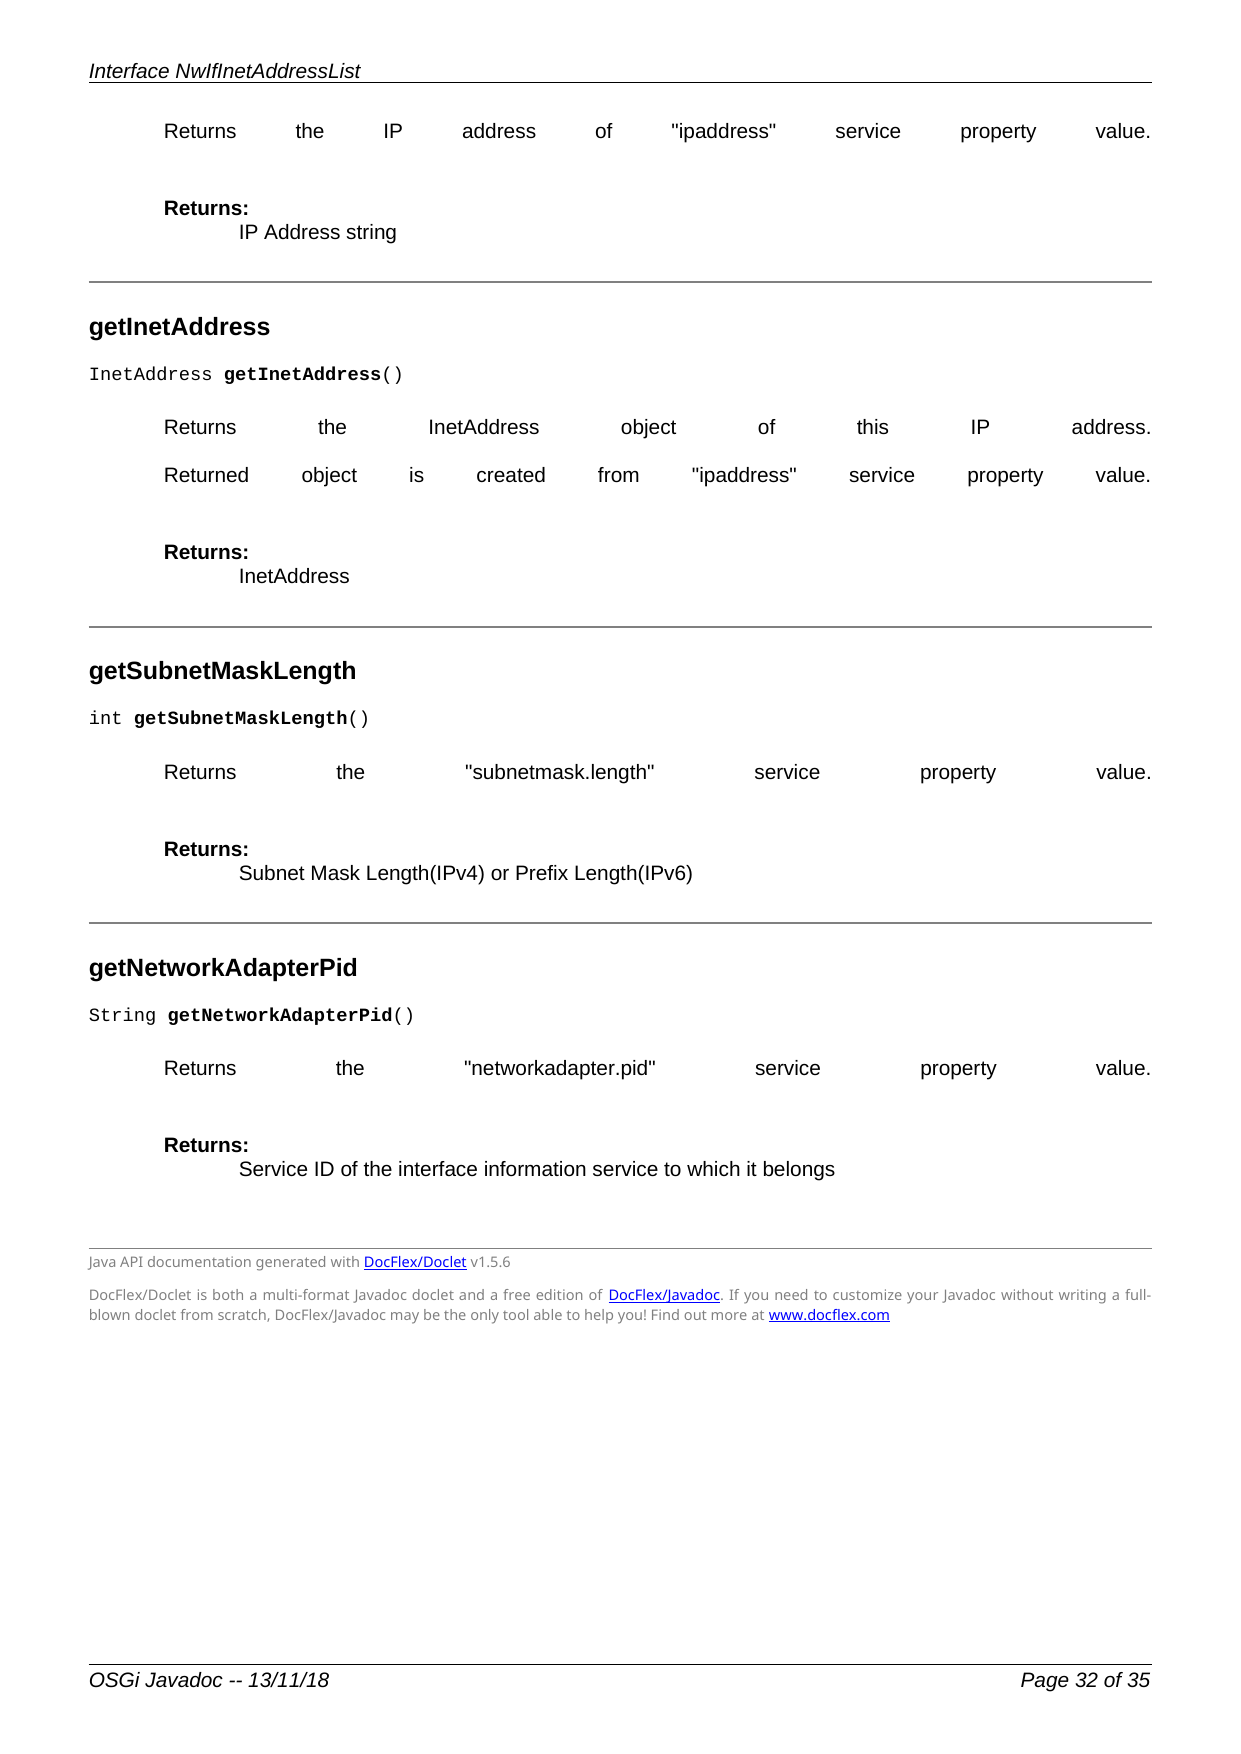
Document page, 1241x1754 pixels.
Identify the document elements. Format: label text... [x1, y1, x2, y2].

text int getSubnetMaskLength() [88, 709, 1152, 730]
subtitle getSubnetMaskLength [88, 656, 1152, 685]
text Returns the "networkadapter.pid" service property value. [163, 1056, 1152, 1104]
text Subnet Mask Length(IPv4) or Prefix Length(IPv6) [238, 861, 1152, 884]
text Service ID of the interface information service to which it belongs [238, 1157, 1152, 1181]
text Returns the IP address of "ipaddress" service property value. [163, 118, 1152, 166]
text Returns: [163, 837, 1152, 861]
text String getNetworkAdapterPid() [88, 1006, 1152, 1027]
subtitle getNetworkAdapterPid [88, 953, 1152, 981]
text DocFlex/Doclet is both a multi-format Javadoc doclet and a free edition of DocFlex/Javadoc. If you need to customize your Javadoc without writing a full-blown doclet from scratch, DocFlex/Javadoc may be the only tool able to help you! Find out more at www.docflex.com [88, 1284, 1152, 1324]
subtitle getInetAddress [88, 312, 1152, 340]
text InetAddress [238, 564, 1152, 588]
text Java API documentation generated with DocFlex/Doclet v1.5.6 [88, 1249, 1152, 1272]
text Returns: [163, 1133, 1152, 1157]
text Returns the InetAddress object of this IP address. Returned object is created from "ipaddress" service property value. [163, 415, 1152, 511]
text IP Address string [238, 219, 1152, 243]
text Returns the "subnetmask.length" service property value. [163, 759, 1152, 807]
text InetAddress getInetAddress() [88, 364, 1152, 386]
text Returns: [163, 196, 1152, 219]
text Returns: [163, 540, 1152, 564]
